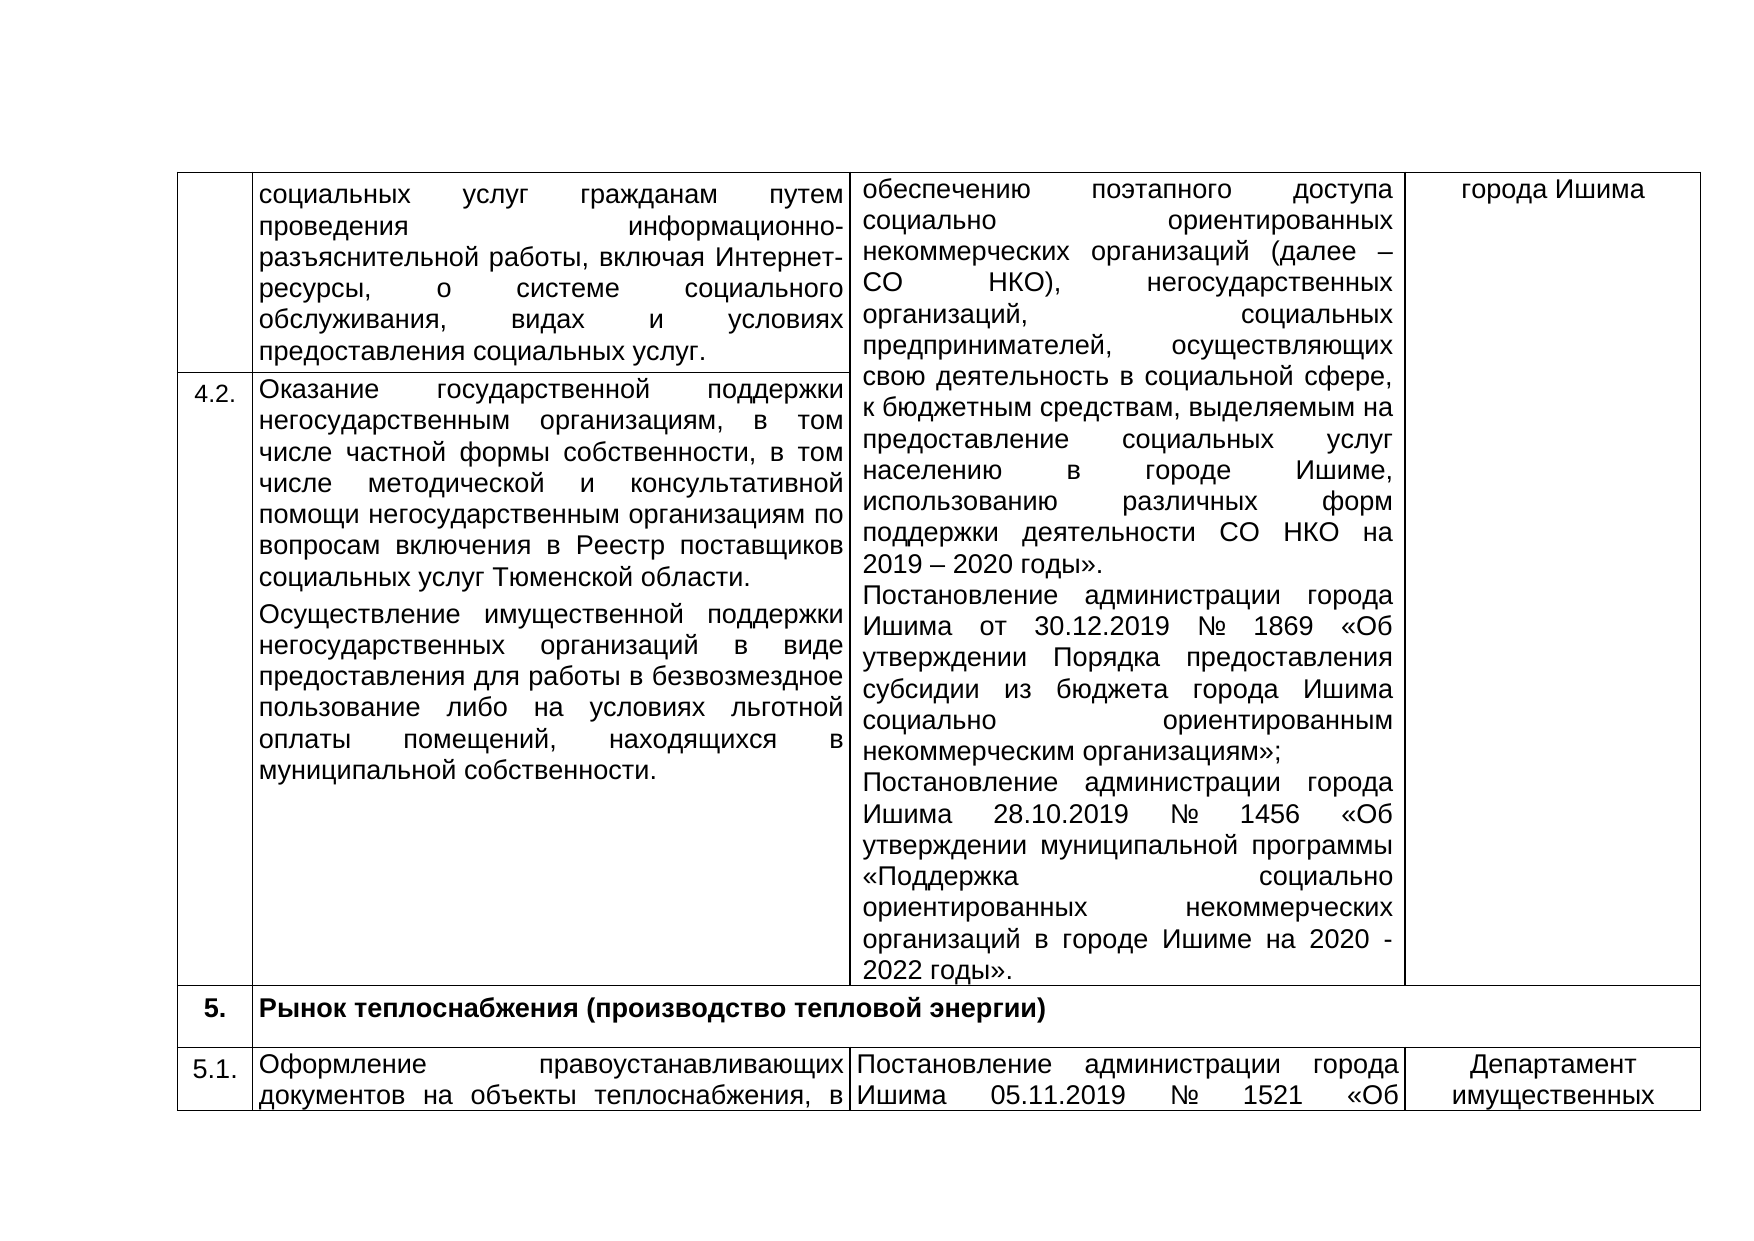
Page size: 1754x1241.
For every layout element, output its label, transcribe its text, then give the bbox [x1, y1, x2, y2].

table_cell 5. [178, 986, 252, 1047]
table_cell Оказание государственной поддержки негосударственным организациям, в том числе частной формы собственности, в том числе методической и консультативной помощи негосударственным организациям по вопросам включения в Реестр поставщиков социальных услуг Тюменской области. Осуществление имущественной поддержки негосударственных организаций в виде предоставления для работы в безвозмездное пользование либо на условиях льготной оплаты помещений, находящихся в муниципальной собственности. [253, 373, 849, 985]
table_cell обеспечению поэтапного доступа социально ориентированных некоммерческих организаций (далее – СО НКО), негосударственных организаций, социальных предпринимателей, осуществляющих свою деятельность в социальной сфере, к бюджетным средствам, выделяемым на предоставление социальных услуг населению в городе Ишиме, использованию различных форм поддержки деятельности СО НКО на 2019 – 2020 годы». Постановление администрации города Ишима от 30.12.2019 № 1869 «Об утверждении Порядка предоставления субсидии из бюджета города Ишима социально ориентированным некоммерческим организациям»; Постановление администрации города Ишима 28.10.2019 № 1456 «Об утверждении муниципальной программы «Поддержка социально ориентированных некоммерческих организаций в городе Ишиме на 2020 - 2022 годы». [851, 173, 1404, 985]
table_cell Оформление правоустанавливающих документов на объекты теплоснабжения, в [253, 1048, 849, 1110]
table_cell Рынок теплоснабжения (производство тепловой энергии) [253, 986, 1700, 1047]
table_cell [178, 173, 252, 372]
table_cell 5.1. [178, 1048, 252, 1110]
table_cell города Ишима [1406, 173, 1700, 985]
table_cell социальных услуг гражданам путем проведения информационно-разъяснительной работы, включая Интернет-ресурсы, о системе социального обслуживания, видах и условиях предоставления социальных услуг. [253, 173, 849, 372]
table_cell 4.2. [178, 373, 252, 985]
table_cell Департамент имущественных [1406, 1048, 1700, 1110]
table_cell Постановление администрации города Ишима 05.11.2019 № 1521 «Об [851, 1048, 1404, 1110]
